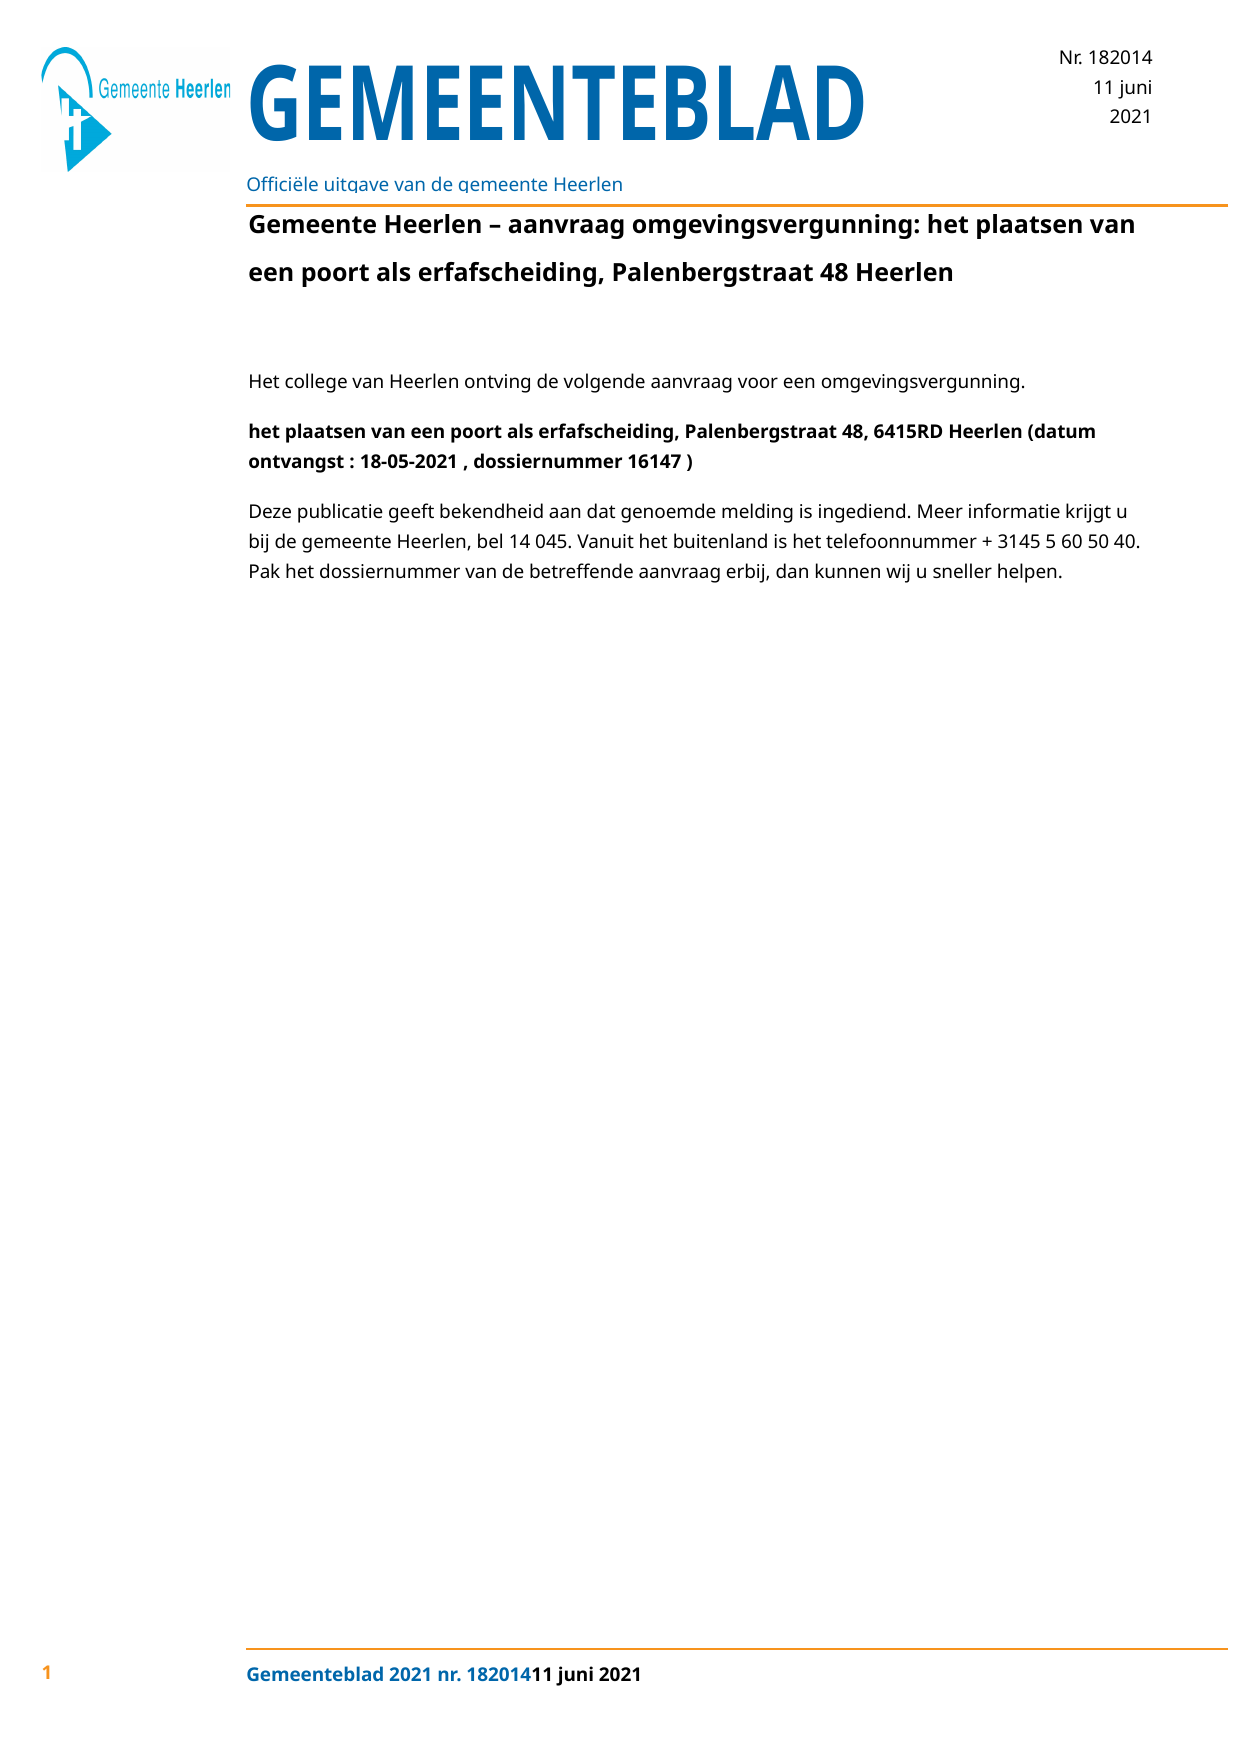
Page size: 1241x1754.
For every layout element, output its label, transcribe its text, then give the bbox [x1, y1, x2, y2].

picture [41, 47, 59, 70]
text het plaatsen van een poort als erfafscheiding, Palenbergstraat 48, 6415RD Heerlen (datum ontvangst : 18-05-2021 , dossiernummer 16147 ) [248, 419, 1152, 474]
picture [41, 47, 231, 172]
text Deze publicatie geeft bekendheid aan dat genoemde melding is ingediend. Meer informatie krijgt u bij de gemeente Heerlen, bel 14 045. Vanuit het buitenland is het telefoonnummer + 3145 5 60 50 40. Pak het dossiernummer van de betreffende aanvraag erbij, dan kunnen wij u sneller helpen. [248, 499, 1152, 584]
text Het college van Heerlen ontving de volgende aanvraag voor een omgevingsvergunning. [248, 368, 1152, 394]
text Gemeente Heerlen – aanvraag omgevingsvergunning: het plaatsen van een poort als erfafscheiding, Palenbergstraat 48 Heerlen [248, 207, 1152, 288]
